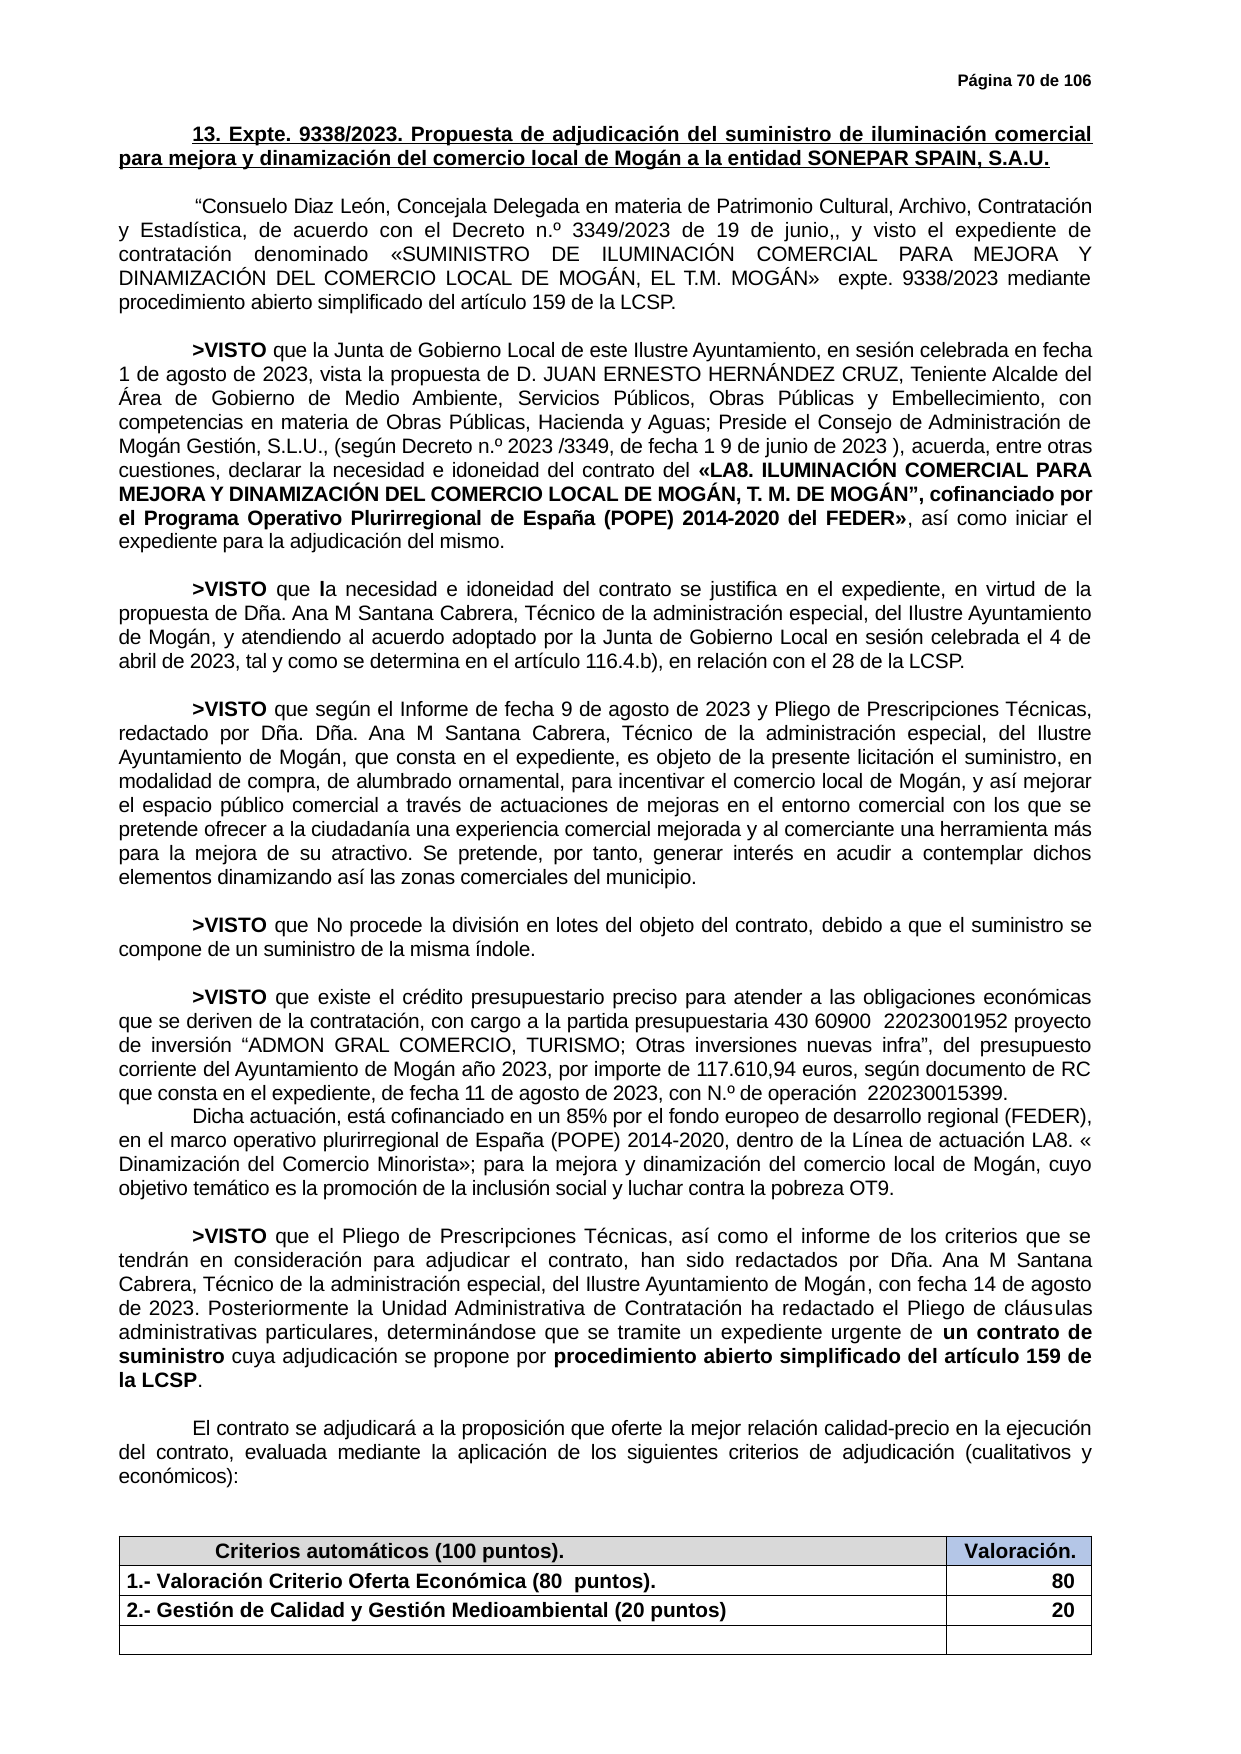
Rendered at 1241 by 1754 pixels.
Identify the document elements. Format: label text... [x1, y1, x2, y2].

table_cell 1.- Valoración Criterio Oferta Económica (80 puntos). [120, 1566, 946, 1595]
text 13. Expte. 9338/2023. Propuesta de adjudicación del suministro de iluminación comercial para mejora y dinamización del comercio local de Mogán a la entidad SONEPAR SPAIN, S.A.U. [118, 122, 1092, 170]
text Dicha actuación, está cofinanciado en un 85% por el fondo europeo de desarrollo regional (FEDER), en el marco operativo plurirregional de España (POPE) 2014-2020, dentro de la Línea de actuación LA8. « Dinamización del Comercio Minorista»; para la mejora y dinamización del comercio local de Mogán, cuyo objetivo temático es la promoción de la inclusión social y luchar contra la pobreza OT9. [118, 1104, 1092, 1200]
table_cell 2.- Gestión de Calidad y Gestión Medioambiental (20 puntos) [120, 1596, 946, 1625]
text >VISTO que la necesidad e idoneidad del contrato se justifica en el expediente, en virtud de la propuesta de Dña. Ana M Santana Cabrera, Técnico de la administración especial, del Ilustre Ayuntamiento de Mogán, y atendiendo al acuerdo adoptado por la Junta de Gobierno Local en sesión celebrada el 4 de abril de 2023, tal y como se determina en el artículo 116.4.b), en relación con el 28 de la LCSP. [118, 577, 1092, 673]
table_cell 20 [947, 1596, 1091, 1625]
table_cell [120, 1626, 946, 1654]
text El contrato se adjudicará a la proposición que oferte la mejor relación calidad-precio en la ejecución del contrato, evaluada mediante la aplicación de los siguientes criterios de adjudicación (cualitativos y económicos): [118, 1416, 1092, 1488]
text “Consuelo Diaz León, Concejala Delegada en materia de Patrimonio Cultural, Archivo, Contratación y Estadística, de acuerdo con el Decreto n.º 3349/2023 de 19 de junio,, y visto el expediente de contratación denominado «SUMINISTRO DE ILUMINACIÓN COMERCIAL PARA MEJORA Y DINAMIZACIÓN DEL COMERCIO LOCAL DE MOGÁN, EL T.M. MOGÁN» expte. 9338/2023 mediante procedimiento abierto simplificado del artículo 159 de la LCSP. [118, 194, 1092, 314]
table_cell 80 [947, 1566, 1091, 1595]
text >VISTO que No procede la división en lotes del objeto del contrato, debido a que el suministro se compone de un suministro de la misma índole. [118, 913, 1092, 961]
text >VISTO que según el Informe de fecha 9 de agosto de 2023 y Pliego de Prescripciones Técnicas, redactado por Dña. Dña. Ana M Santana Cabrera, Técnico de la administración especial, del Ilustre Ayuntamiento de Mogán, que consta en el expediente, es objeto de la presente licitación el suministro, en modalidad de compra, de alumbrado ornamental, para incentivar el comercio local de Mogán, y así mejorar el espacio público comercial a través de actuaciones de mejoras en el entorno comercial con los que se pretende ofrecer a la ciudadanía una experiencia comercial mejorada y al comerciante una herramienta más para la mejora de su atractivo. Se pretende, por tanto, generar interés en acudir a contemplar dichos elementos dinamizando así las zonas comerciales del municipio. [118, 697, 1092, 889]
text >VISTO que la Junta de Gobierno Local de este Ilustre Ayuntamiento, en sesión celebrada en fecha 1 de agosto de 2023, vista la propuesta de D. JUAN ERNESTO HERNÁNDEZ CRUZ, Teniente Alcalde del Área de Gobierno de Medio Ambiente, Servicios Públicos, Obras Públicas y Embellecimiento, con competencias en materia de Obras Públicas, Hacienda y Aguas; Preside el Consejo de Administración de Mogán Gestión, S.L.U., (según Decreto n.º 2023 /3349, de fecha 1 9 de junio de 2023 ), acuerda, entre otras cuestiones, declarar la necesidad e idoneidad del contrato del «LA8. ILUMINACIÓN COMERCIAL PARA MEJORA Y DINAMIZACIÓN DEL COMERCIO LOCAL DE MOGÁN, T. M. DE MOGÁN”, cofinanciado por el Programa Operativo Plurirregional de España (POPE) 2014-2020 del FEDER», así como iniciar el expediente para la adjudicación del mismo. [118, 338, 1092, 553]
table_cell [947, 1626, 1091, 1654]
text >VISTO que existe el crédito presupuestario preciso para atender a las obligaciones económicas que se deriven de la contratación, con cargo a la partida presupuestaria 430 60900 22023001952 proyecto de inversión “ADMON GRAL COMERCIO, TURISMO; Otras inversiones nuevas infra”, del presupuesto corriente del Ayuntamiento de Mogán año 2023, por importe de 117.610,94 euros, según documento de RC que consta en el expediente, de fecha 11 de agosto de 2023, con N.º de operación 220230015399. [118, 984, 1092, 1104]
table_header Criterios automáticos (100 puntos). [120, 1537, 946, 1565]
table_header Valoración. [947, 1537, 1091, 1565]
text >VISTO que el Pliego de Prescripciones Técnicas, así como el informe de los criterios que se tendrán en consideración para adjudicar el contrato, han sido redactados por Dña. Ana M Santana Cabrera, Técnico de la administración especial, del Ilustre Ayuntamiento de Mogán, con fecha 14 de agosto de 2023. Posteriormente la Unidad Administrativa de Contratación ha redactado el Pliego de cláusulas administrativas particulares, determinándose que se tramite un expediente urgente de un contrato de suministro cuya adjudicación se propone por procedimiento abierto simplificado del artículo 159 de la LCSP. [118, 1224, 1092, 1392]
